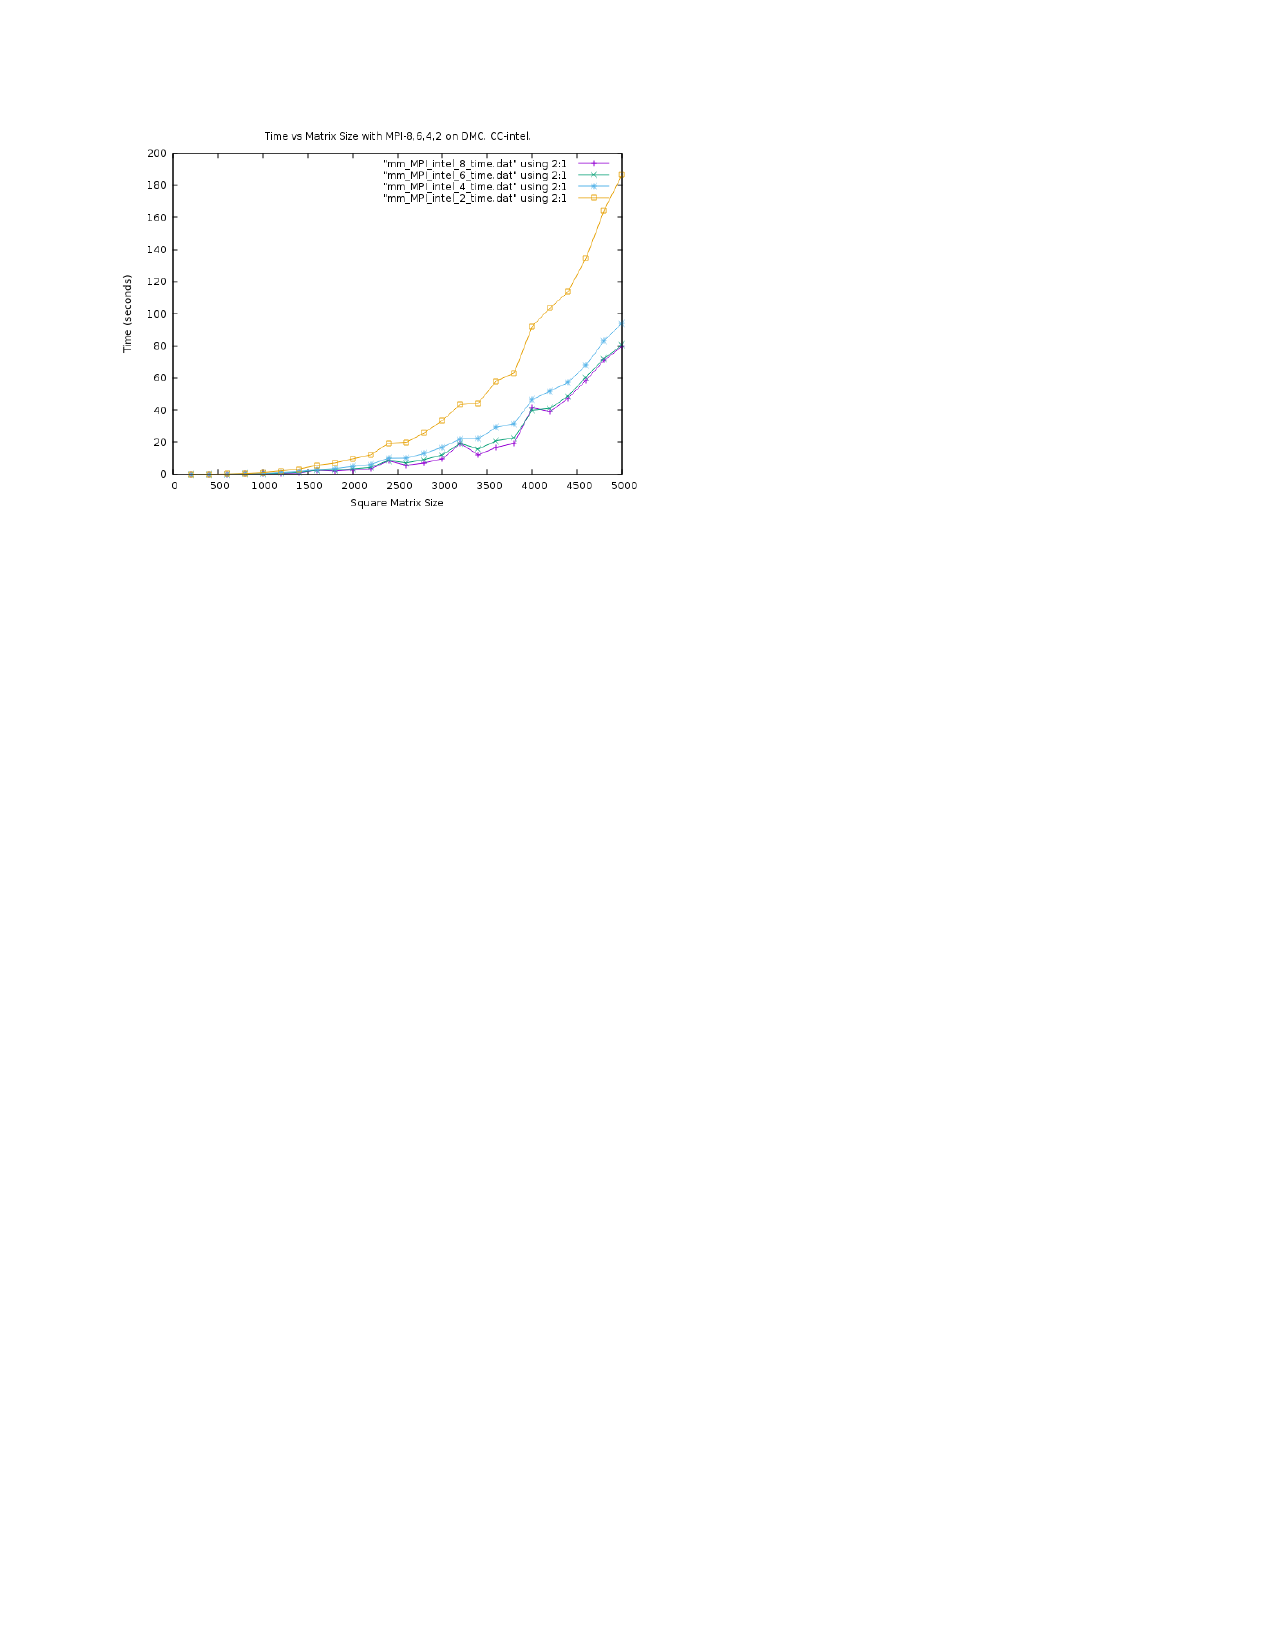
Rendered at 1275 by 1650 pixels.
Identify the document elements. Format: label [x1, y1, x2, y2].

picture [118, 118, 641, 510]
